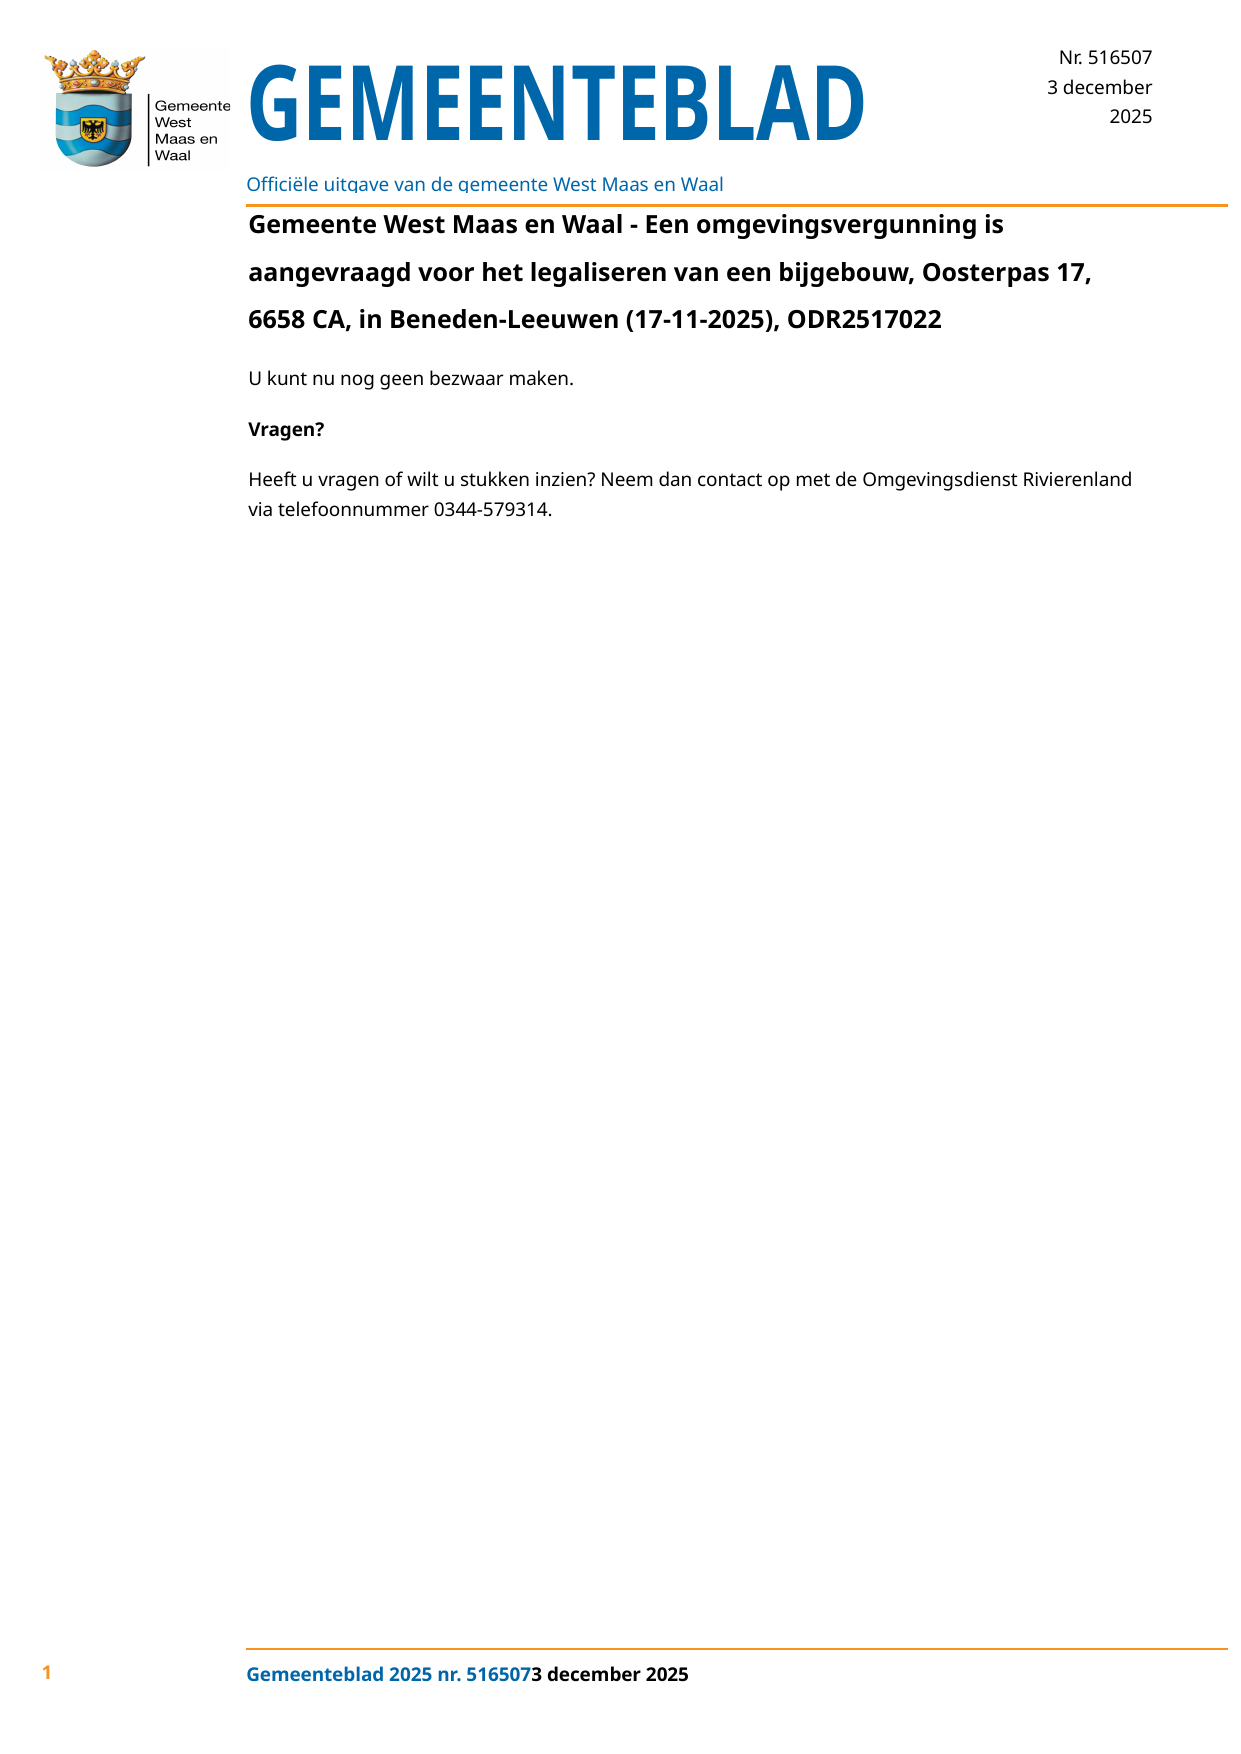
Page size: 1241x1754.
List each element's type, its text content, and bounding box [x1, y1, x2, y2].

picture [41, 47, 231, 172]
text Heeft u vragen of wilt u stukken inzien? Neem dan contact op met de Omgevingsdienst Rivierenland via telefoonnummer 0344-579314. [248, 466, 1152, 522]
text Gemeente West Maas en Waal - Een omgevingsvergunning is aangevraagd voor het legaliseren van een bijgebouw, Oosterpas 17, 6658 CA, in Beneden-Leeuwen (17-11-2025), ODR2517022 [248, 207, 1152, 336]
text Vragen? [248, 416, 1152, 442]
text U kunt nu nog geen bezwaar maken. [248, 366, 1152, 391]
